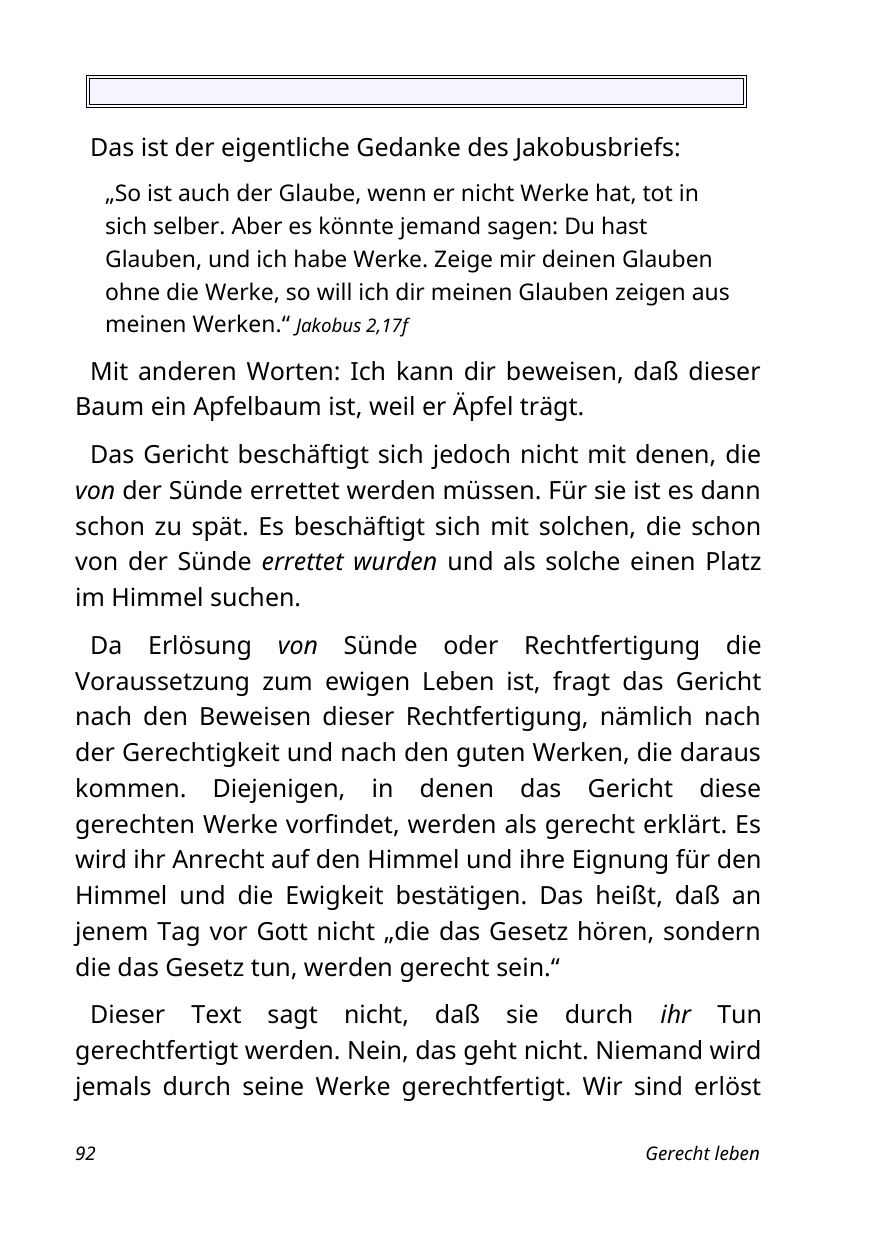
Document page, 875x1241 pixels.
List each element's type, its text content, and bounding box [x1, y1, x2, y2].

table_header [90, 79, 416, 104]
text Mit anderen Worten: Ich kann dir beweisen, daß dieser Baum ein Apfelbaum ist, weil er Äpfel trägt. [75, 353, 762, 423]
text Dieser Text sagt nicht, daß sie durch ihr Tun gerechtfertigt werden. Nein, das geht nicht. Niemand wird jemals durch seine Werke gerechtfertigt. Wir sind erlöst [75, 997, 762, 1102]
text Das Gericht beschäftigt sich jedoch nicht mit denen, die von der Sünde errettet werden müssen. Für sie ist es dann schon zu spät. Es beschäftigt sich mit solchen, die schon von der Sünde errettet wurden und als solche einen Platz im Himmel suchen. [75, 437, 762, 614]
text Das ist der eigentliche Gedanke des Jakobusbriefs: [75, 129, 762, 163]
text „So ist auch der Glaube, wenn er nicht Werke hat, tot in sich selber. Aber es könnte jemand sagen: Du hast Glauben, und ich habe Werke. Zeige mir deinen Glauben ohne die Werke, so will ich dir meinen Glauben zeigen aus meinen Werken.“ Jakobus 2,17f [105, 177, 732, 340]
text Da Erlösung von Sünde oder Rechtfertigung die Voraussetzung zum ewigen Leben ist, fragt das Gericht nach den Beweisen dieser Rechtfertigung, nämlich nach der Gerechtigkeit und nach den guten Werken, die daraus kommen. Diejenigen, in denen das Gericht diese gerechten Werke vorfindet, werden als gerecht erklärt. Es wird ihr Anrecht auf den Himmel und ihre Eignung für den Himmel und die Ewigkeit bestätigen. Das heißt, daß an jenem Tag vor Gott nicht „die das Gesetz hören, sondern die das Gesetz tun, werden gerecht sein.“ [75, 628, 762, 983]
table_header [416, 79, 743, 104]
